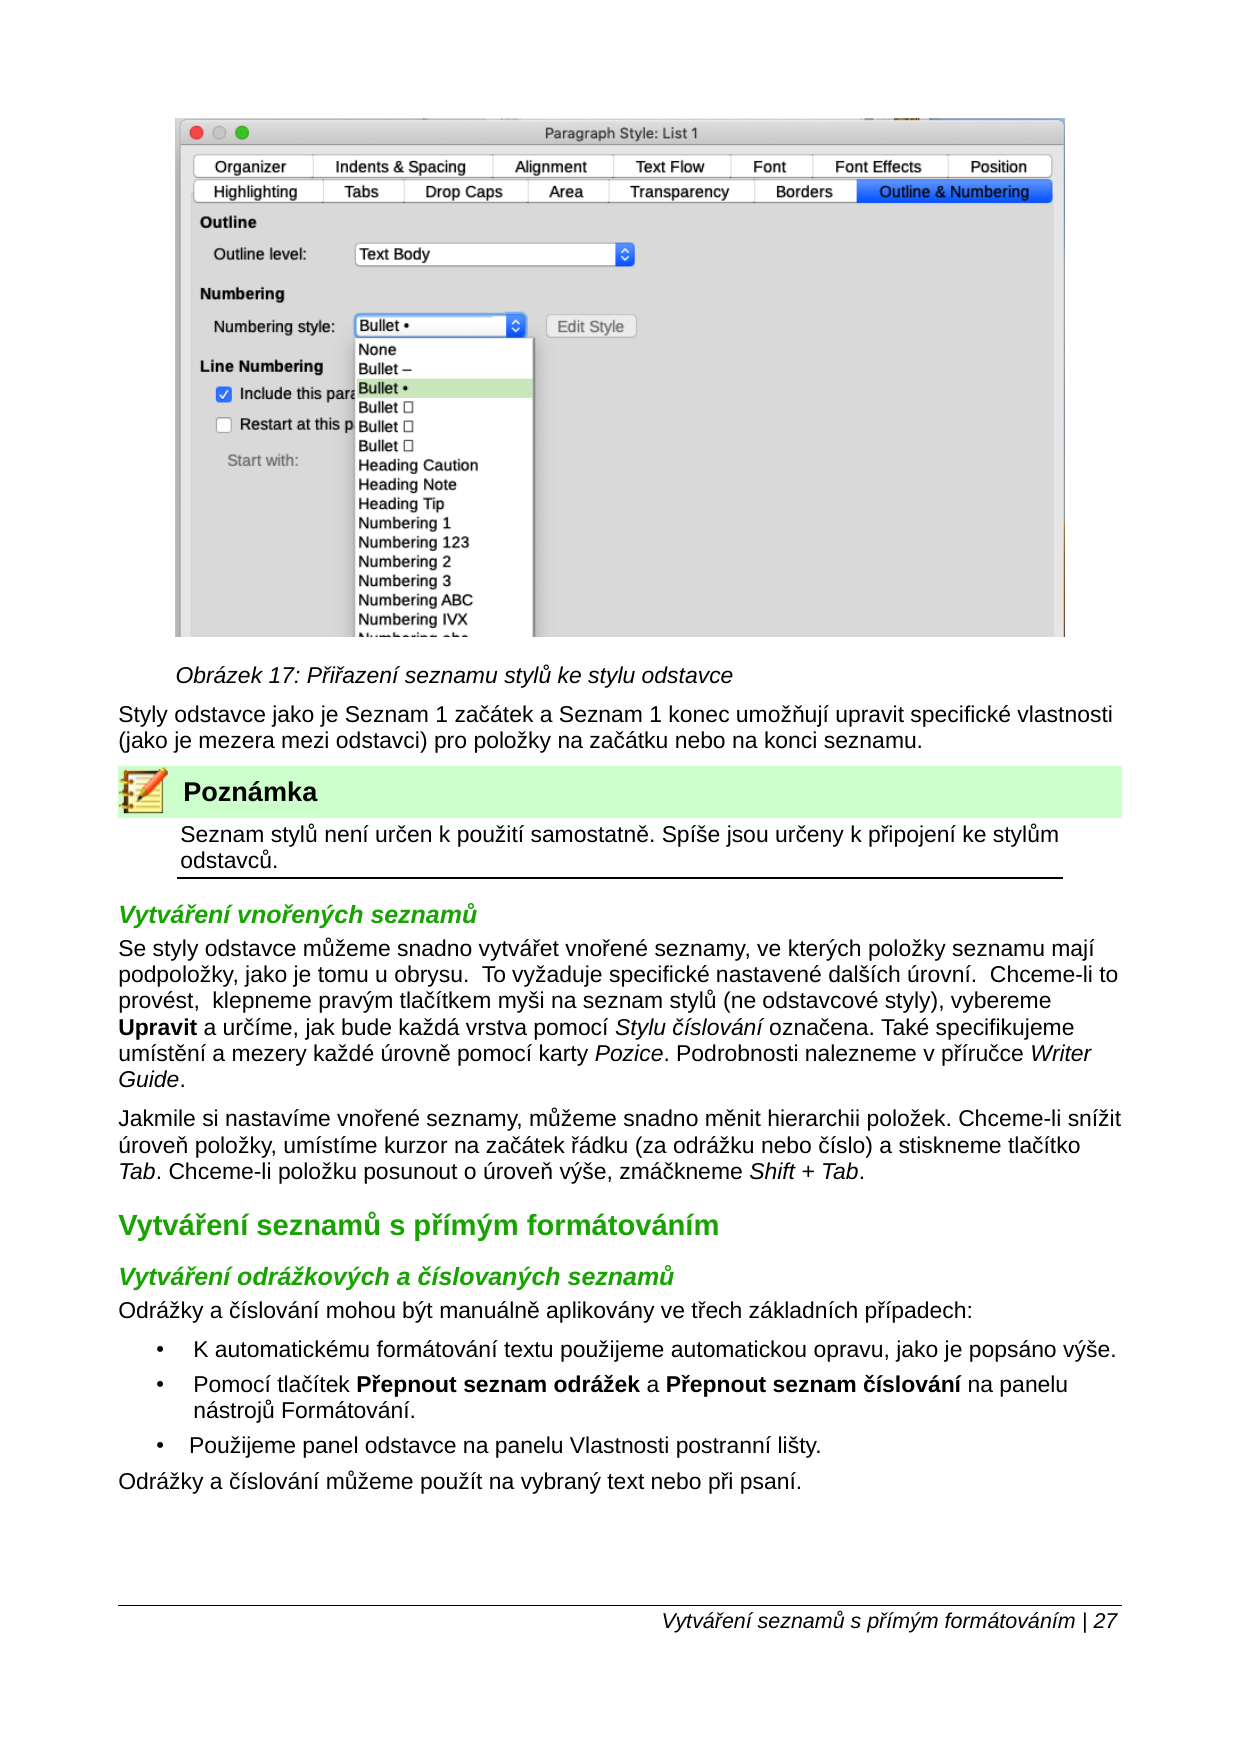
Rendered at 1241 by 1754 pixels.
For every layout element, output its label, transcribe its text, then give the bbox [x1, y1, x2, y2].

subtitle Vytváření vnořených seznamů [118, 900, 1122, 929]
list Pomocí tlačítek Přepnout seznam odrážek a Přepnout seznam číslování na panelu nástrojů Formátování. [156, 1371, 1122, 1424]
text Se styly odstavce můžeme snadno vytvářet vnořené seznamy, ve kterých položky seznamu mají podpoložky, jako je tomu u obrysu. To vyžaduje specifické nastavené dalších úrovní. Chceme-li to provést, klepneme pravým tlačítkem myši na seznam stylů (ne odstavcové styly), vybereme Upravit a určíme, jak bude každá vrstva pomocí Stylu číslování označena. Také specifikujeme umístění a mezery každé úrovně pomocí karty Pozice. Podrobnosti nalezneme v příručce Writer Guide. [118, 935, 1122, 1093]
subtitle Vytváření odrážkových a číslovaných seznamů [118, 1262, 1122, 1291]
text Styly odstavce jako je Seznam 1 začátek a Seznam 1 konec umožňují upravit specifické vlastnosti (jako je mezera mezi odstavci) pro položky na začátku nebo na konci seznamu. [118, 701, 1122, 753]
list Použijeme panel odstavce na panelu Vlastnosti postranní lišty. [156, 1432, 1122, 1459]
list K automatickému formátování textu použijeme automatickou opravu, jako je popsáno výše. [156, 1336, 1122, 1362]
text Odrážky a číslování mohou být manuálně aplikovány ve třech základních případech: [118, 1297, 1122, 1323]
text Seznam stylů není určen k použití samostatně. Spíše jsou určeny k připojení ke stylům odstavců. [177, 818, 1063, 877]
picture [175, 118, 1065, 637]
subtitle Vytváření seznamů s přímým formátováním [118, 1208, 1122, 1242]
text Obrázek 17: Přiřazení seznamu stylů ke stylu odstavce [175, 637, 1065, 689]
text Odrážky a číslování můžeme použít na vybraný text nebo při psaní. [118, 1468, 1122, 1494]
picture [119, 766, 170, 817]
text Jakmile si nastavíme vnořené seznamy, můžeme snadno měnit hierarchii položek. Chceme-li snížit úroveň položky, umístíme kurzor na začátek řádku (za odrážku nebo číslo) a stiskneme tlačítko Tab. Chceme-li položku posunout o úroveň výše, zmáčkneme Shift + Tab. [118, 1105, 1122, 1184]
subtitle Poznámka [118, 766, 1122, 818]
